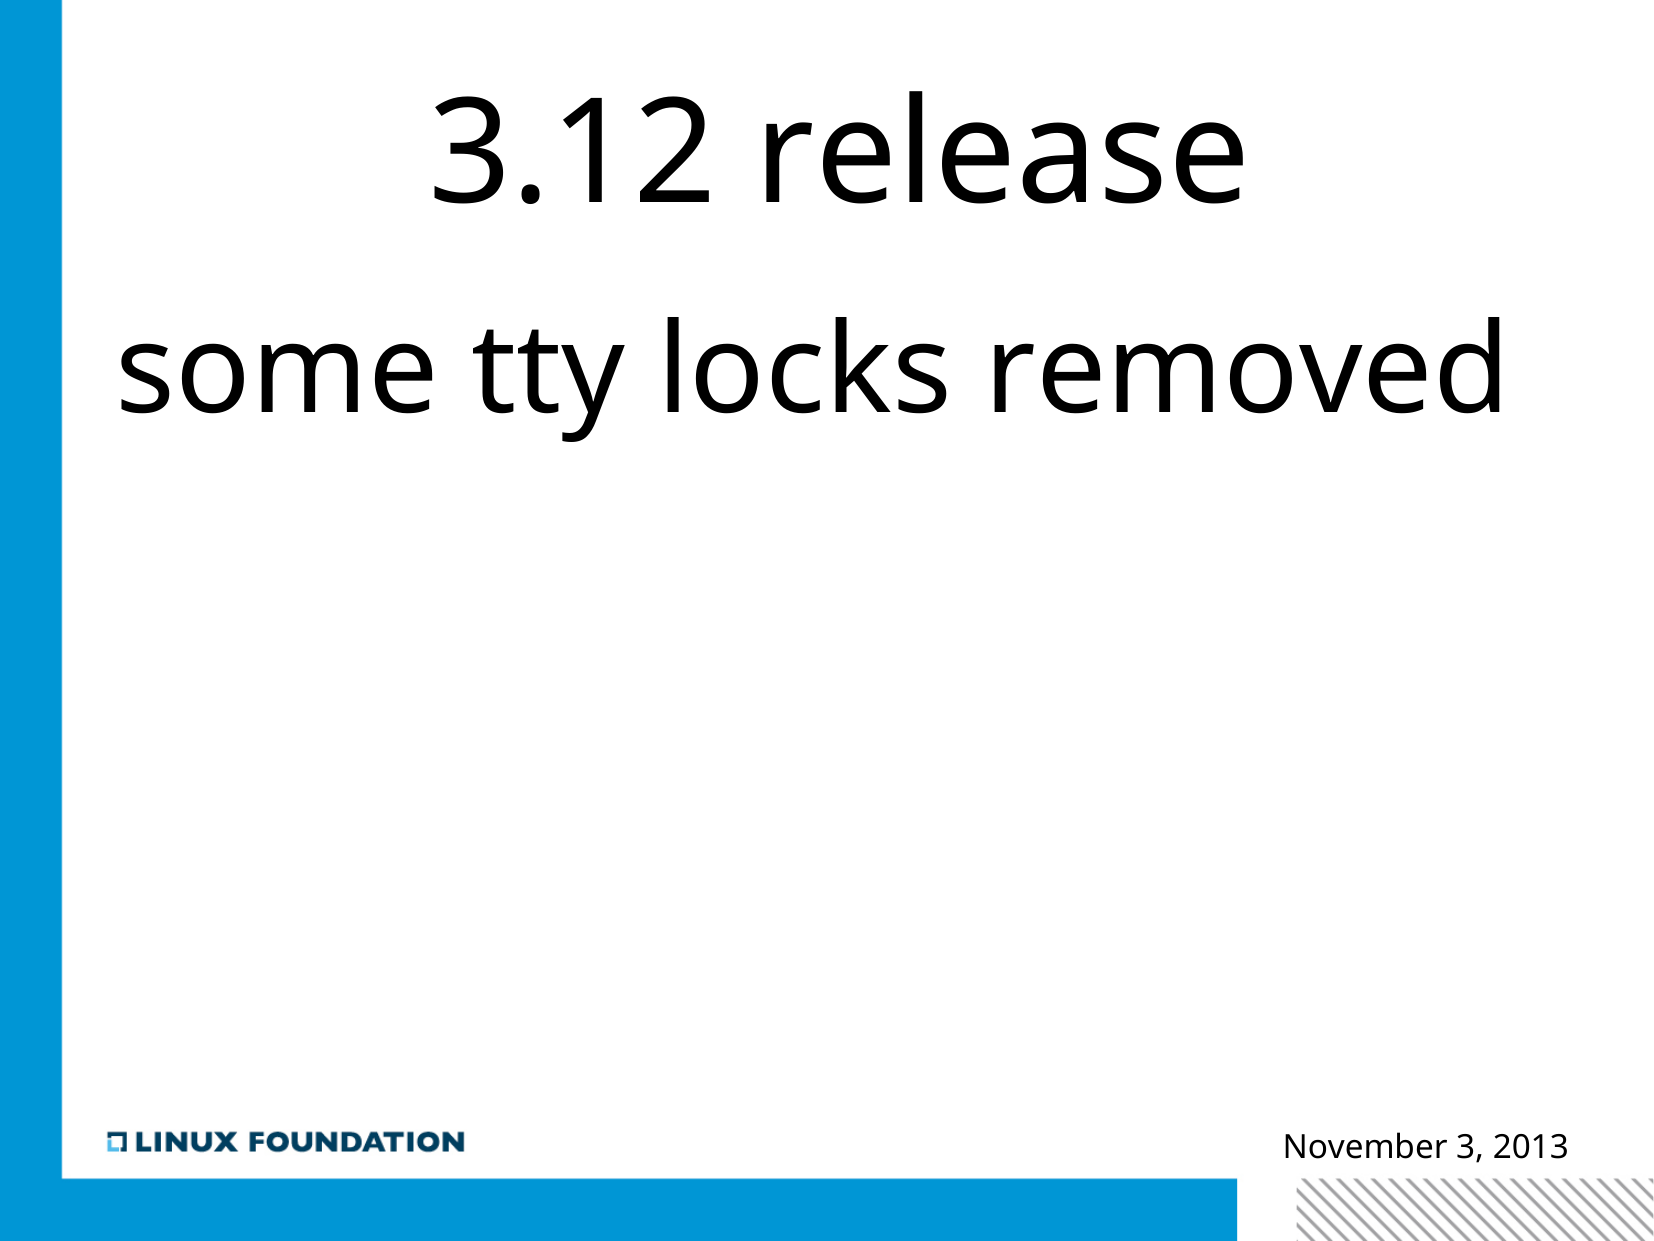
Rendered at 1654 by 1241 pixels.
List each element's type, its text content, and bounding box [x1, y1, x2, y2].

text_box 3.12 release [413, 39, 1249, 230]
text_box November 3, 2013 [1268, 1115, 1583, 1170]
picture [62, 0, 1654, 1241]
text_box some tty locks removed [100, 271, 1545, 905]
